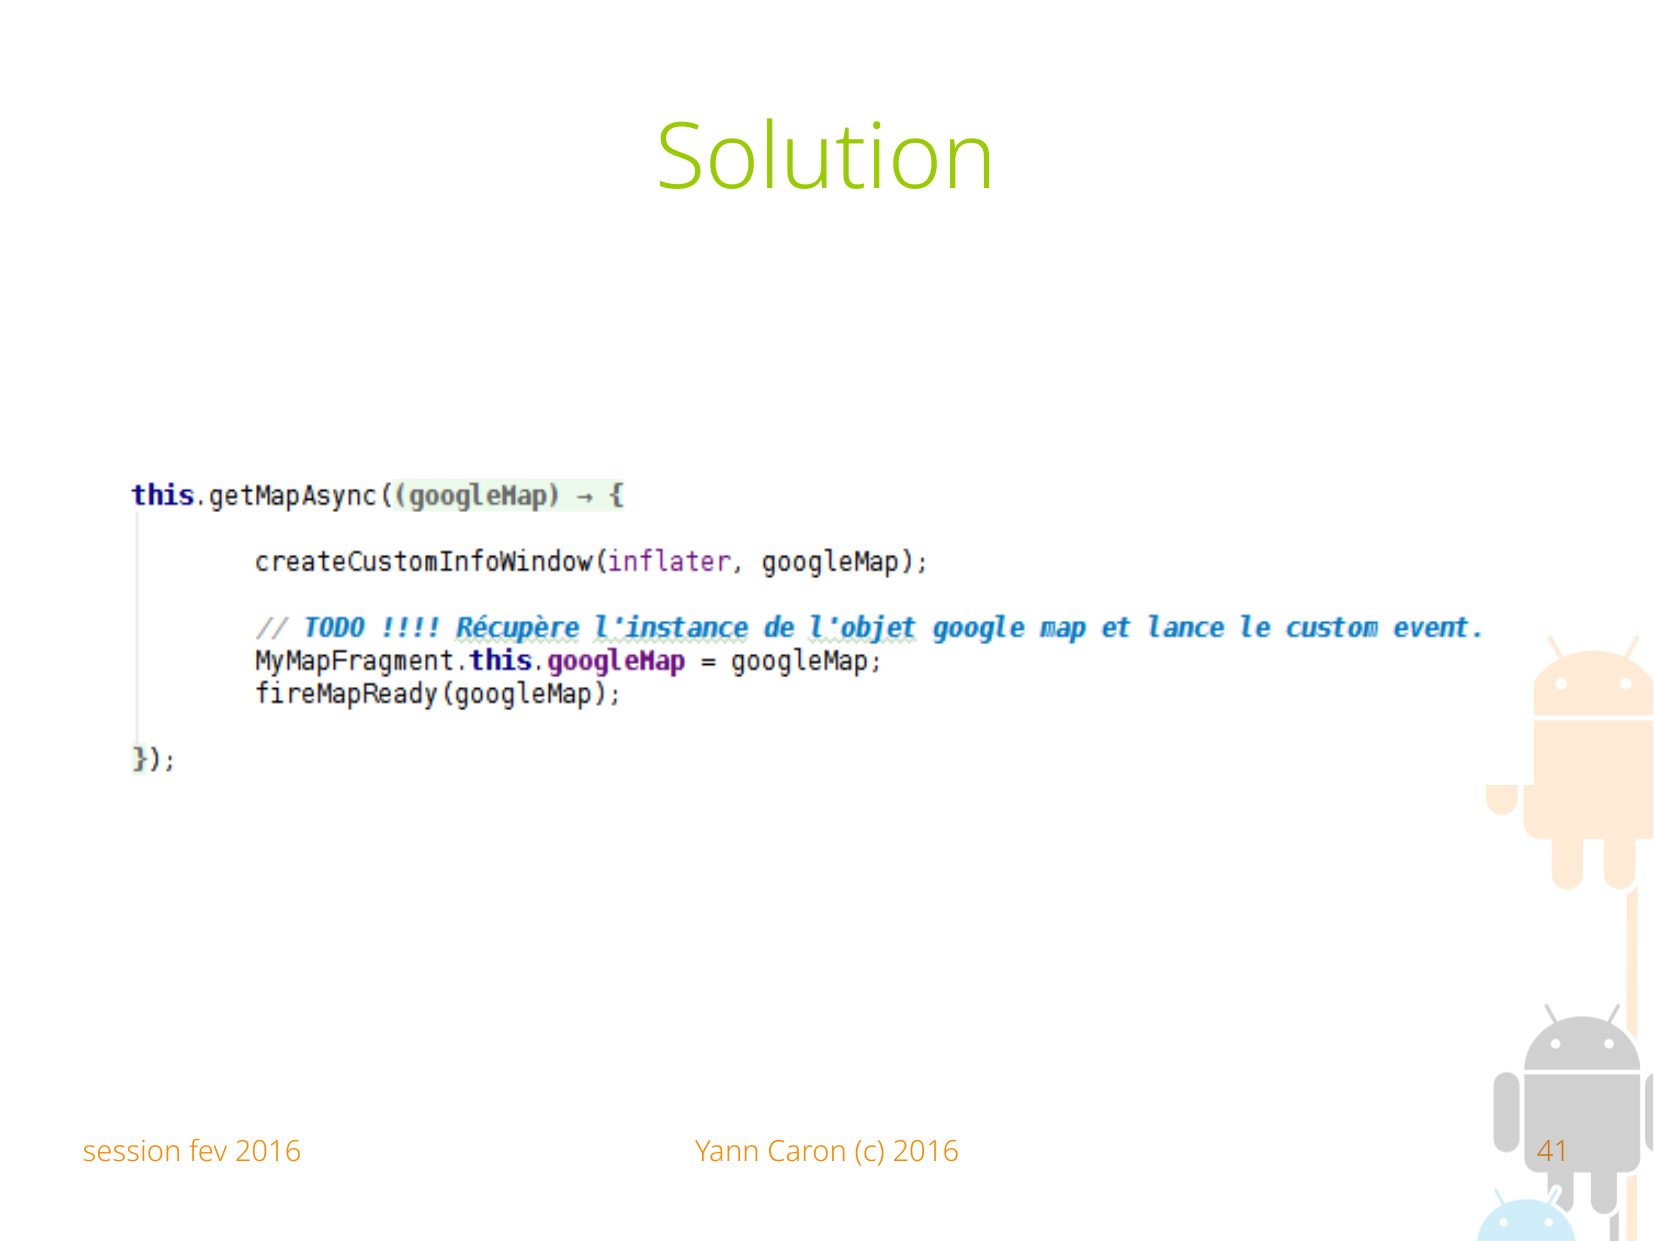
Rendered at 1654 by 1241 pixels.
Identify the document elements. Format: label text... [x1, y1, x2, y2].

title Solution [82, 49, 1571, 257]
picture [119, 423, 1654, 1241]
